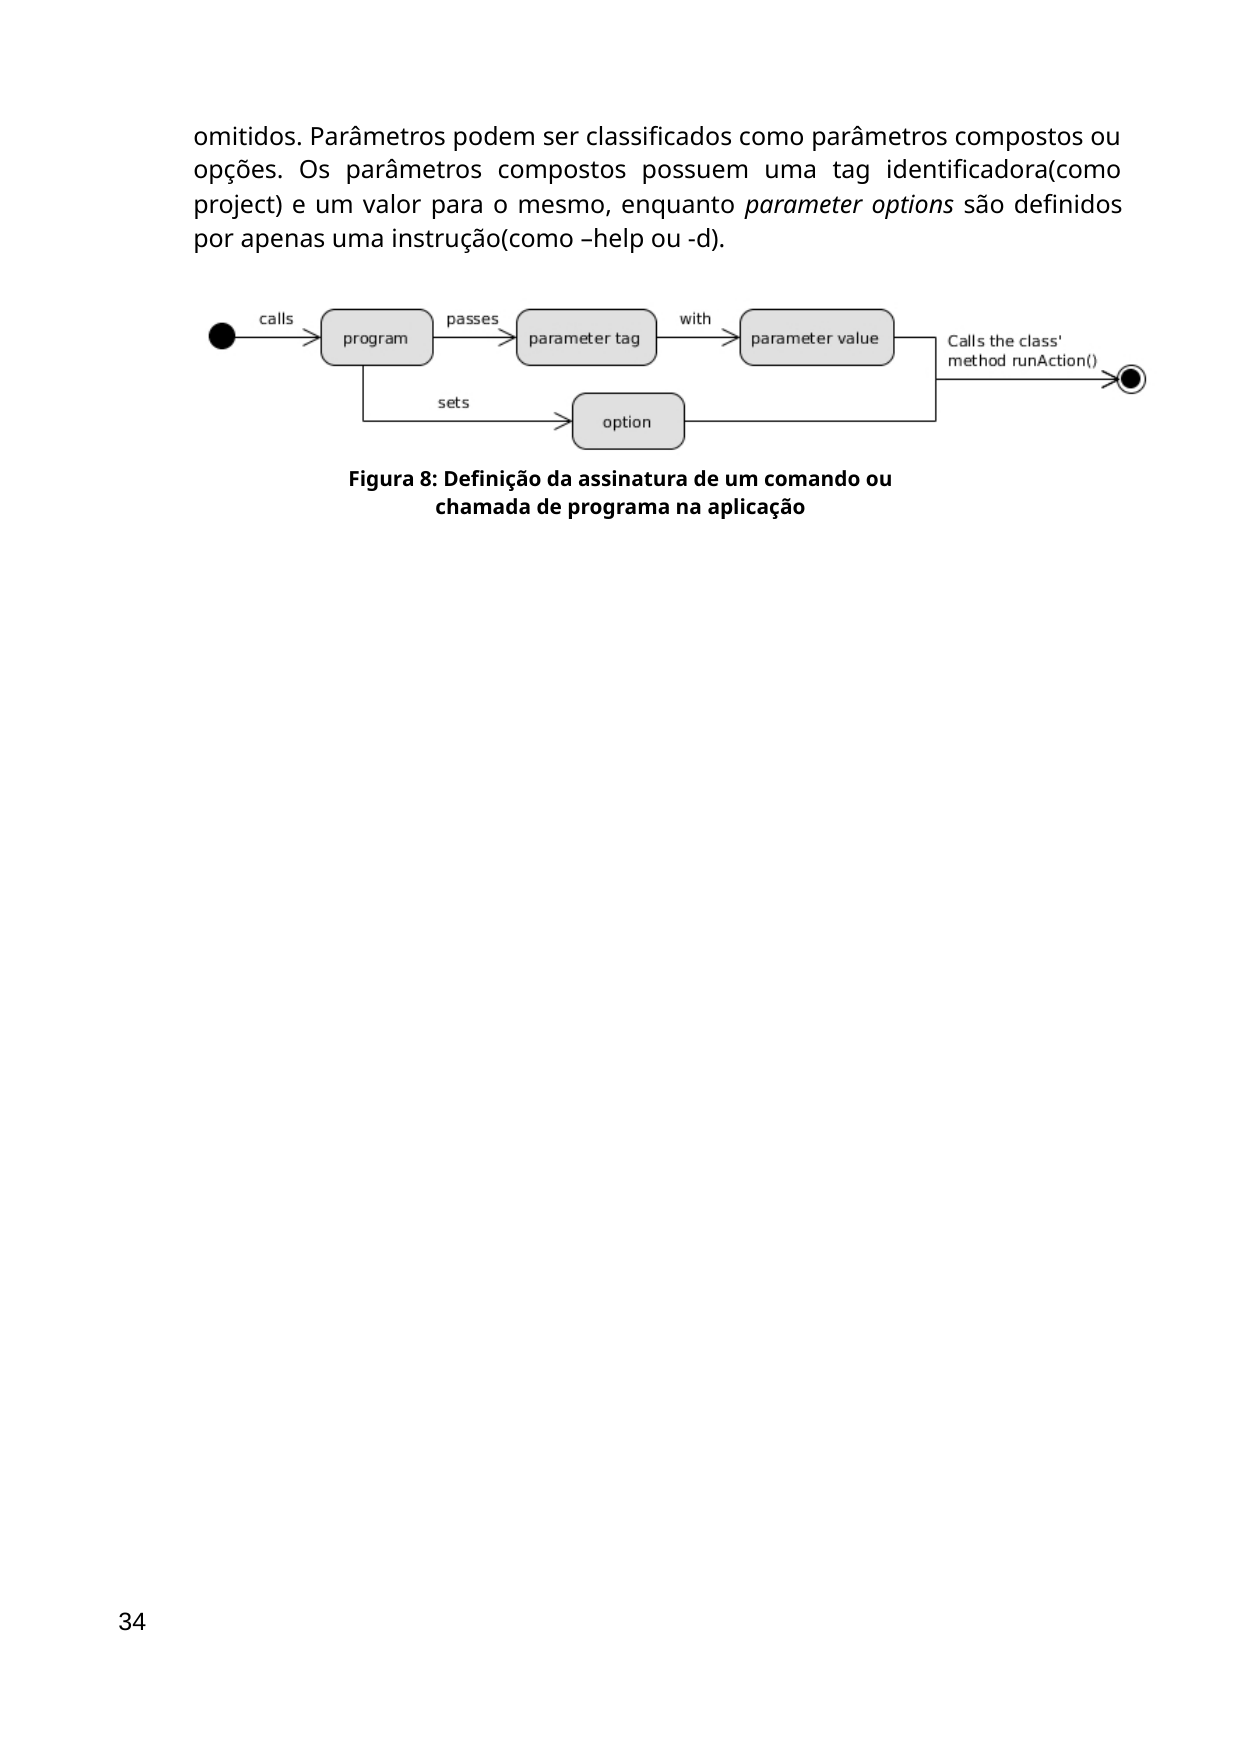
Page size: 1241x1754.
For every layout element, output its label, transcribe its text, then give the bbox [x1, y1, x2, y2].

text Figura 8: Definição da assinatura de um comando ou [118, 464, 1122, 492]
list omitidos. Parâmetros podem ser classificados como parâmetros compostos ou opções. Os parâmetros compostos possuem uma tag identificadora(como project) e um valor para o mesmo, enquanto parameter options são definidos por apenas uma instrução(como –help ou -d). [156, 118, 1122, 254]
picture [196, 288, 1163, 464]
text chamada de programa na aplicação [118, 492, 1122, 521]
